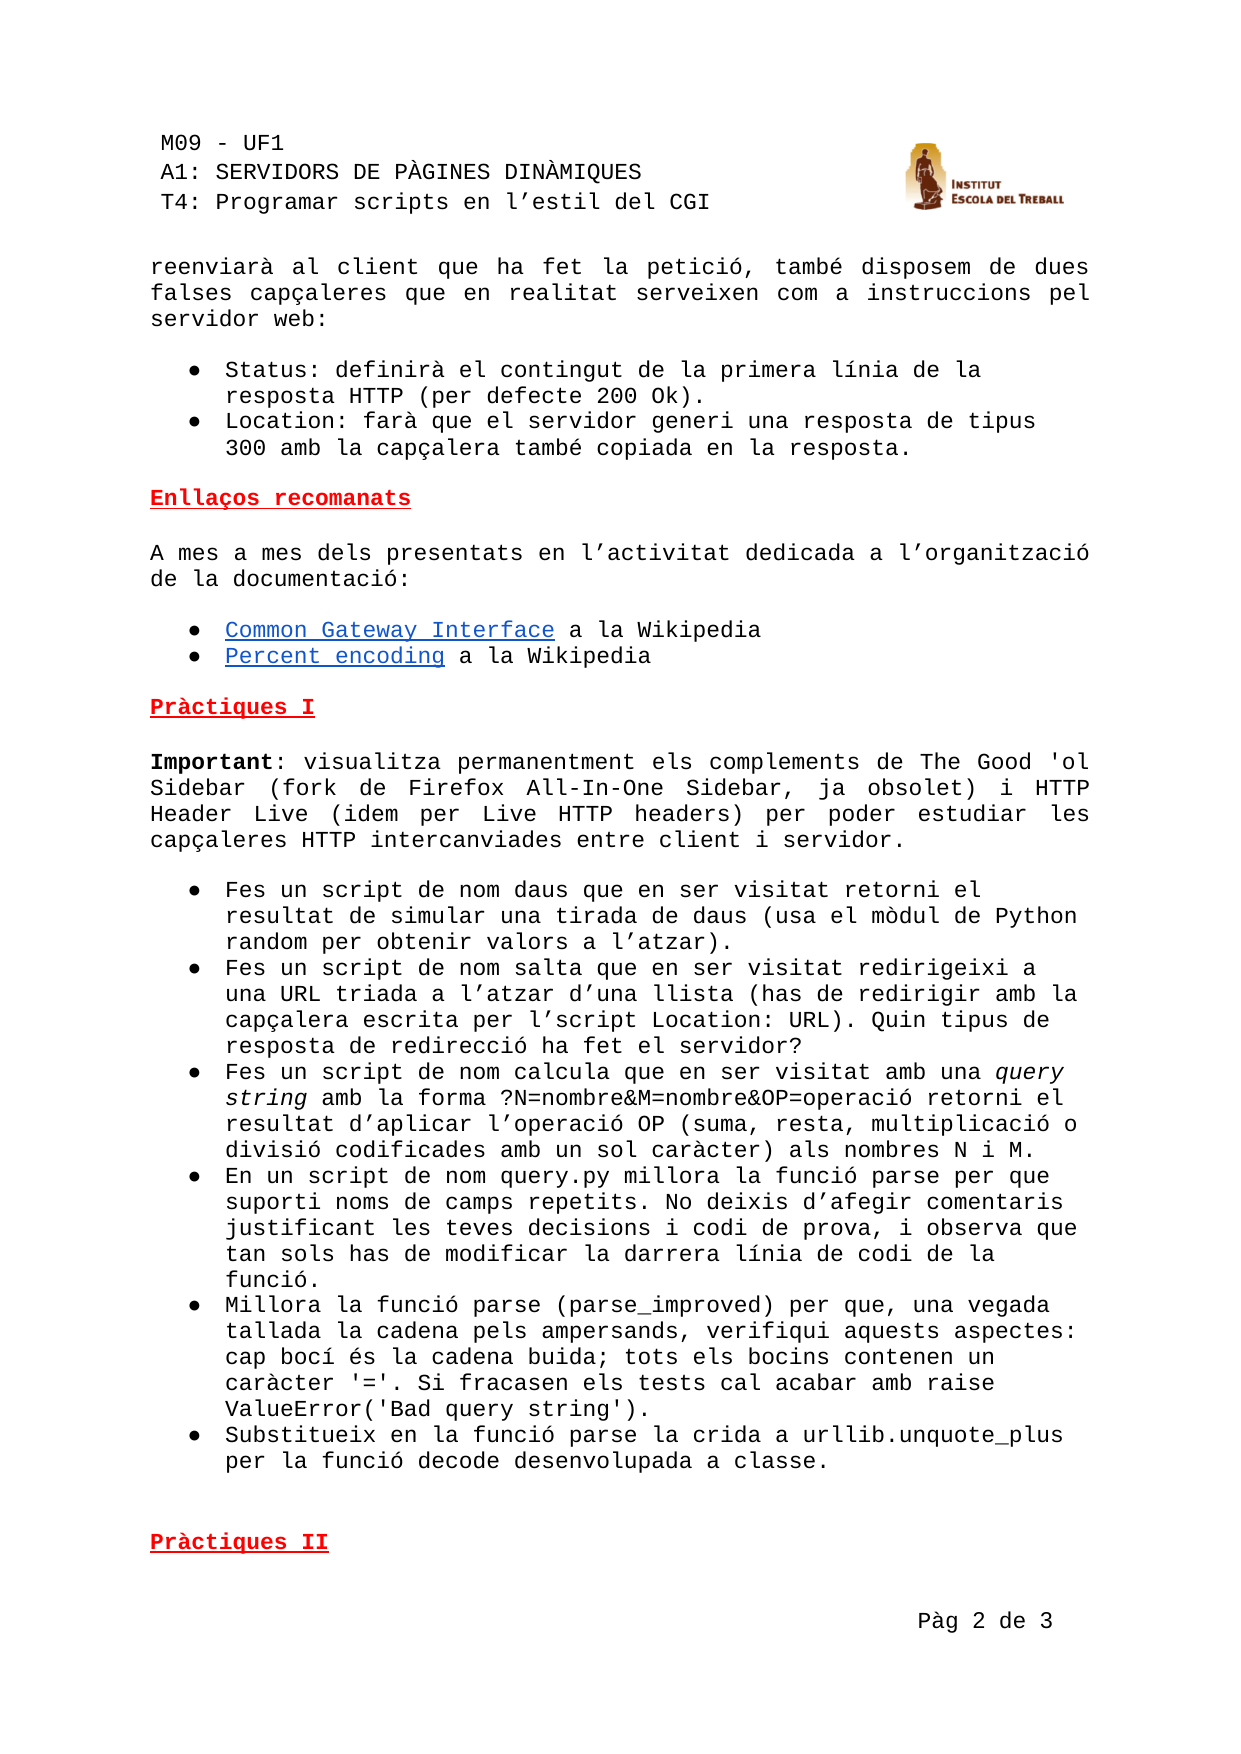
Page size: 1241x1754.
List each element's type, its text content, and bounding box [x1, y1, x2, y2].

list En un script de nom query.py millora la funció parse per que suporti noms de camps repetits. No deixis d’afegir comentaris justificant les teves decisions i codi de prova, i observa que tan sols has de modificar la darrera línia de codi de la funció. [187, 1164, 1090, 1294]
list Location: farà que el servidor generi una resposta de tipus 300 amb la capçalera també copiada en la resposta. [187, 410, 1090, 462]
list Fes un script de nom salta que en ser visitat redirigeixi a una URL triada a l’atzar d’una llista (has de redirigir amb la capçalera escrita per l’script Location: URL). Quin tipus de resposta de redirecció ha fet el servidor? [187, 957, 1090, 1060]
list Status: definirà el contingut de la primera línia de la resposta HTTP (per defecte 200 Ok). [187, 358, 1090, 410]
picture [895, 132, 1078, 215]
text Important: visualitza permanentment els complements de The Good 'ol Sidebar (fork de Firefox All-In-One Sidebar, ja obsolet) i HTTP Header Live (idem per Live HTTP headers) per poder estudiar les capçaleres HTTP intercanviades entre client i servidor. [150, 750, 1090, 854]
text A mes a mes dels presentats en l’activitat dedicada a l’organització de la documentació: [150, 542, 1090, 593]
list Millora la funció parse (parse_improved) per que, una vegada tallada la cadena pels ampersands, verifiqui aquests aspectes: cap bocí és la cadena buida; tots els bocins contenen un caràcter '='. Si fracasen els tests cal acabar amb raise ValueError('Bad query string'). [187, 1294, 1090, 1423]
list Percent encoding a la Wikipedia [187, 644, 1090, 670]
text reenviarà al client que ha fet la petició, també disposem de dues falses capçaleres que en realitat serveixen com a instruccions pel servidor web: [150, 255, 1090, 333]
list Common Gateway Interface a la Wikipedia [187, 618, 1090, 644]
list Substitueix en la funció parse la crida a urllib.unquote_plus per la funció decode desenvolupada a classe. [187, 1423, 1090, 1475]
text Pràctiques I [150, 695, 1090, 721]
text Enllaços recomanats [150, 487, 1090, 513]
list Fes un script de nom calcula que en ser visitat amb una query string amb la forma ?N=nombre&M=nombre&OP=operació retorni el resultat d’aplicar l’operació OP (suma, resta, multiplicació o divisió codificades amb un sol caràcter) als nombres N i M. [187, 1060, 1090, 1164]
text Pràctiques II [150, 1530, 1090, 1556]
list Fes un script de nom daus que en ser visitat retorni el resultat de simular una tirada de daus (usa el mòdul de Python random per obtenir valors a l’atzar). [187, 879, 1090, 957]
